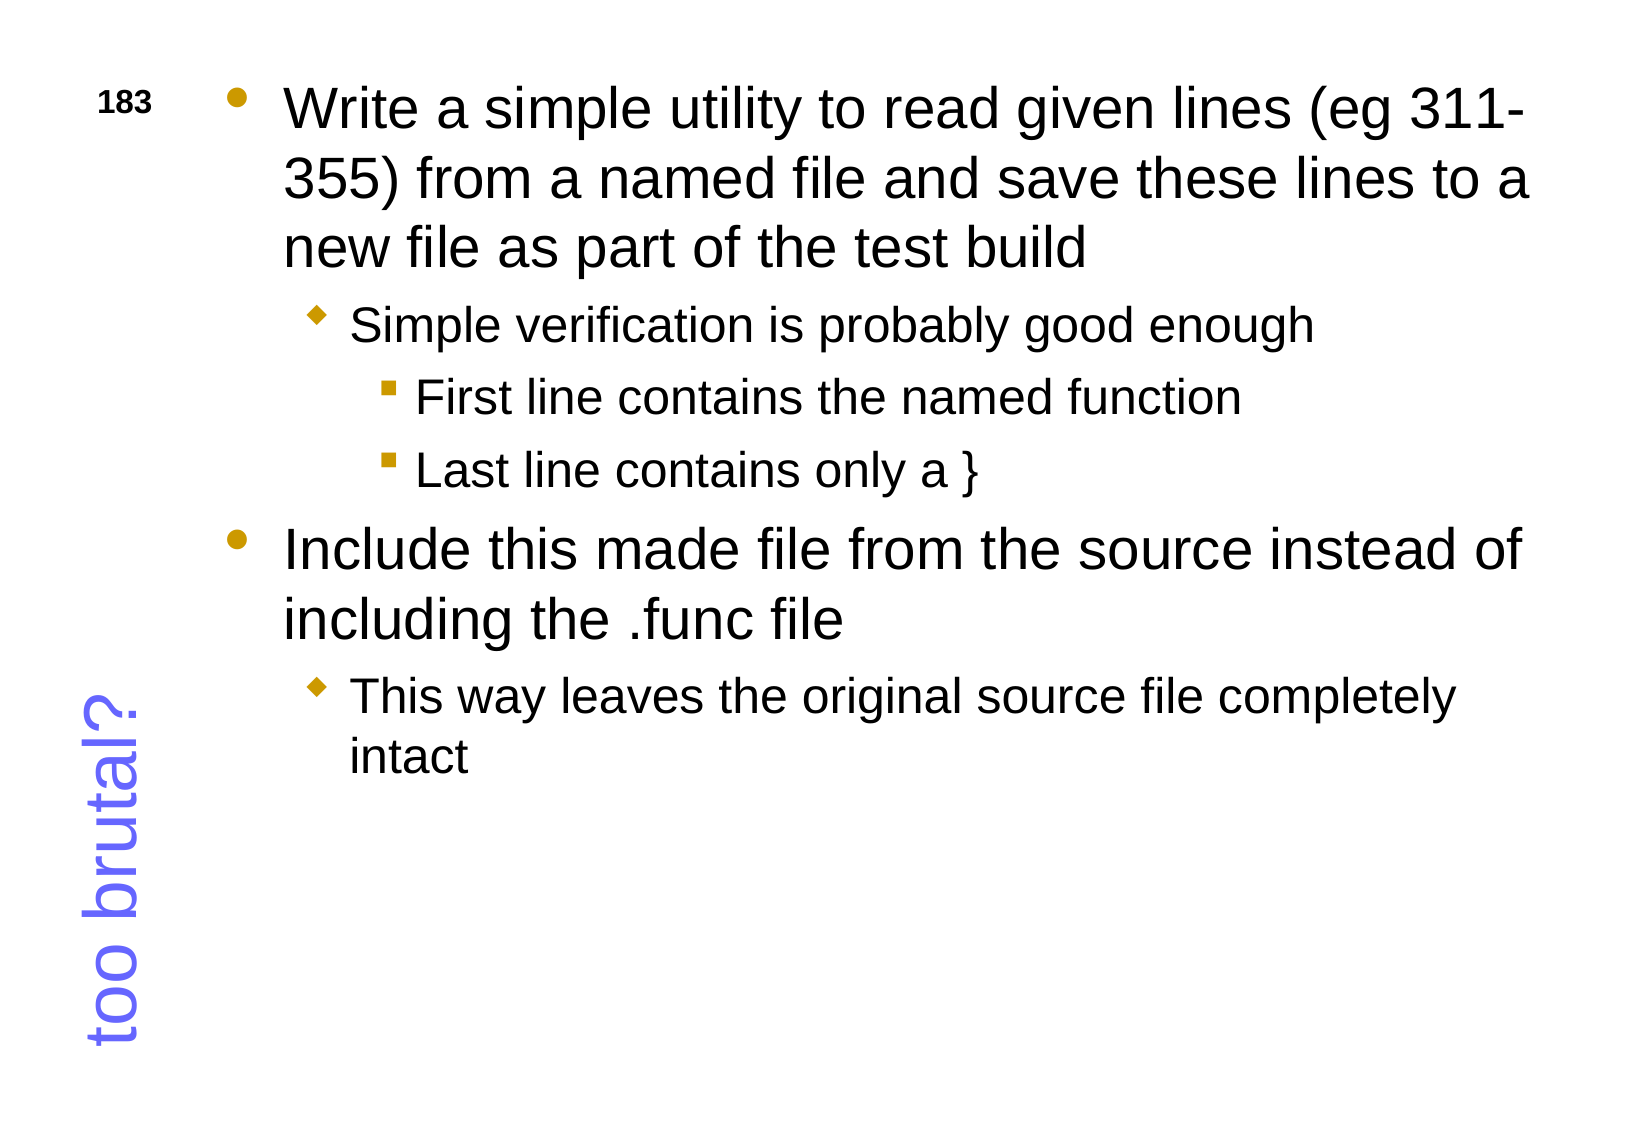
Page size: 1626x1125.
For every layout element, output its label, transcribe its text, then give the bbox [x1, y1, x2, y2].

text_box Write a simple utility to read given lines (eg 311-355) from a named file and save these lines to a new file as part of the test build Simple verification is probably good enough First line contains the named function Last line contains only a } Include this made file from the source instead of including the .func file This way leaves the original source file completely intact [212, 62, 1550, 1063]
title too brutal? [37, 162, 176, 1063]
